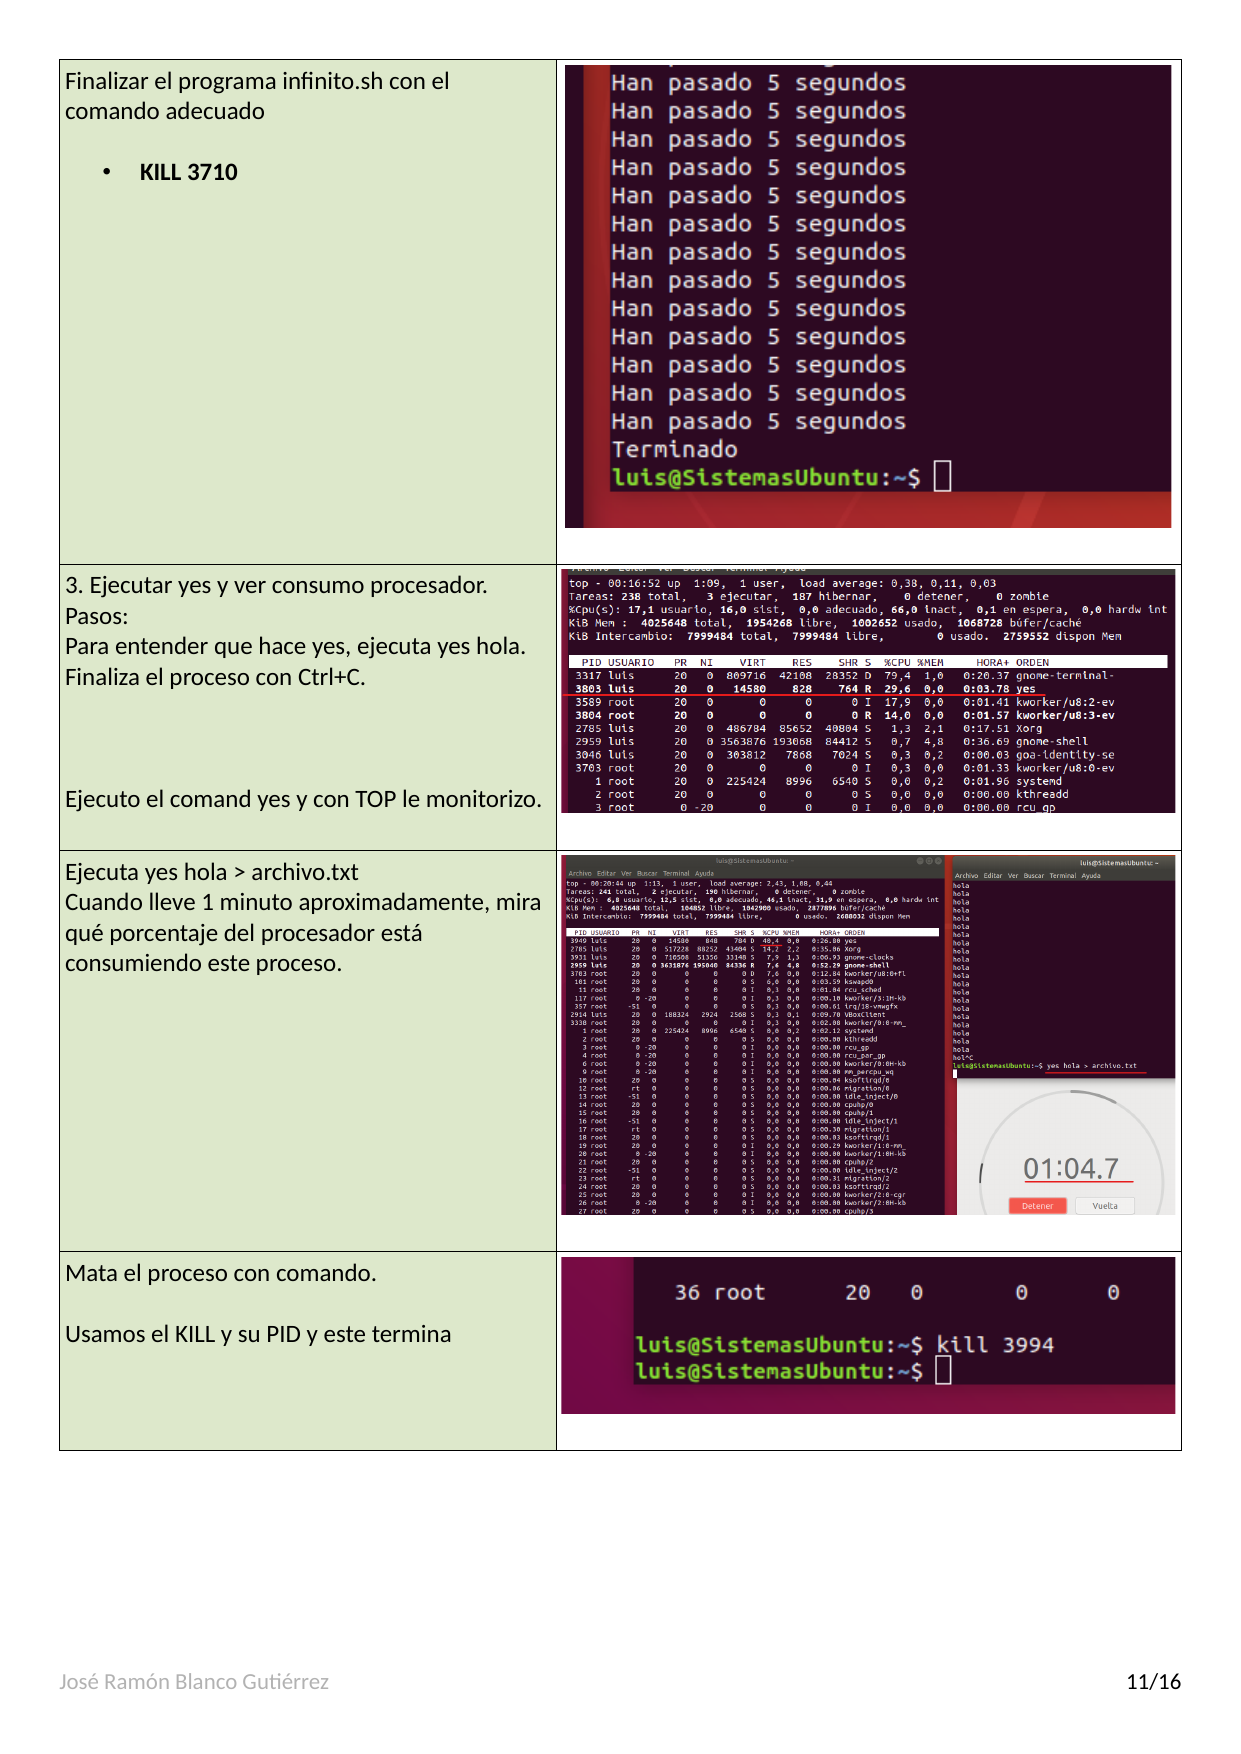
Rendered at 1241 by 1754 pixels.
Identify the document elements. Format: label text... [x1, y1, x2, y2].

table_cell 3. Ejecutar yes y ver consumo procesador. Pasos: Para entender que hace yes, ejecuta yes hola. Finaliza el proceso con Ctrl+C. Ejecuto el comand yes y con TOP le monitorizo. [60, 565, 556, 850]
table_cell [557, 851, 1181, 1251]
table_cell Mata el proceso con comando. Usamos el KILL y su PID y este termina [60, 1252, 556, 1450]
table_cell [557, 565, 1181, 850]
table_cell Finalizar el programa infinito.sh con el comando adecuado KILL 3710 [60, 60, 556, 564]
table_cell [557, 1252, 1181, 1450]
picture [565, 65, 1172, 528]
picture [561, 1257, 1176, 1414]
table_cell [557, 60, 1181, 564]
picture [561, 569, 1176, 813]
table_cell Ejecuta yes hola > archivo.txt Cuando lleve 1 minuto aproximadamente, mira qué porcentaje del procesador está consumiendo este proceso. [60, 851, 556, 1251]
picture [561, 855, 1176, 1215]
